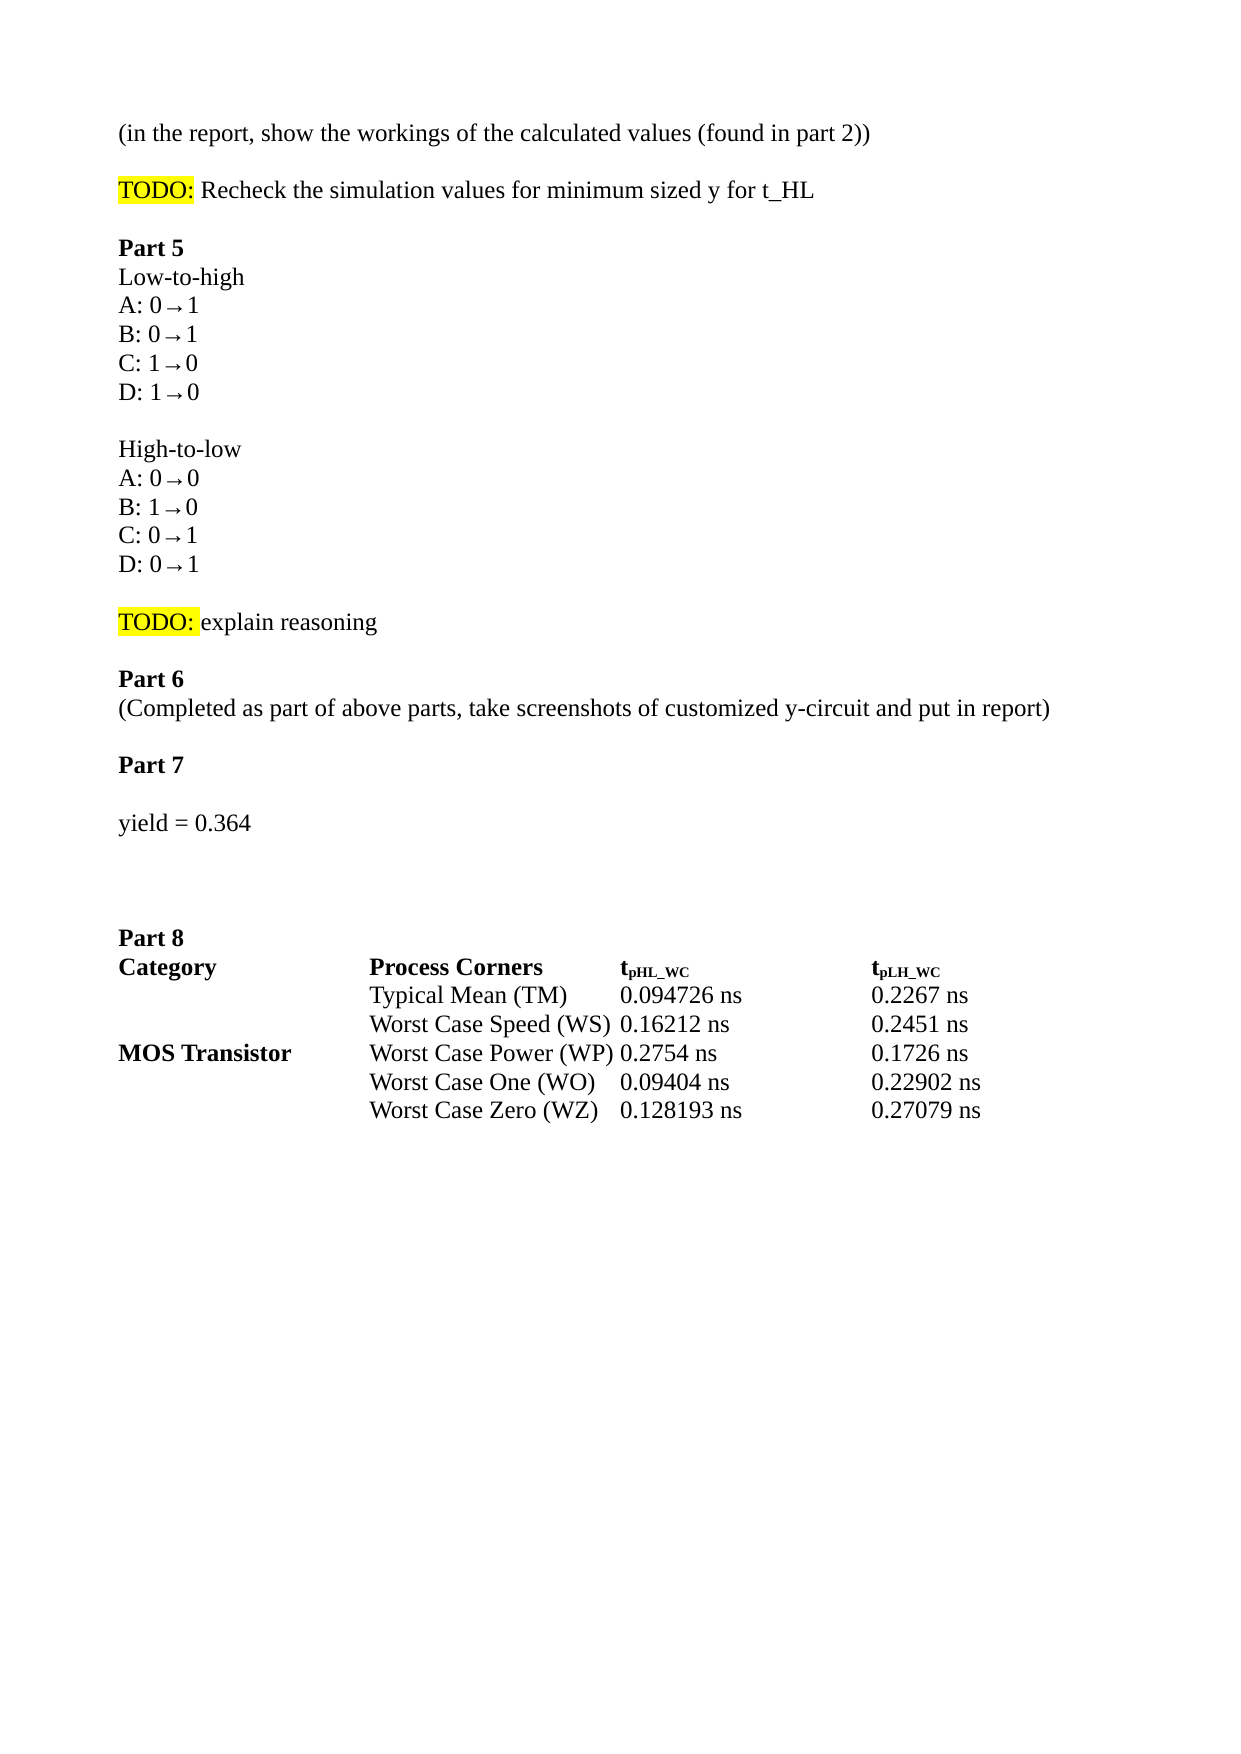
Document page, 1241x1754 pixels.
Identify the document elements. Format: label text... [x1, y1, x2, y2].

text A: 0→0 [118, 463, 1122, 492]
table_cell 0.2754 ns [620, 1038, 871, 1067]
table_header tpHL_WC [620, 952, 871, 981]
table_header Process Corners [369, 952, 620, 981]
table_header Category [118, 952, 369, 981]
text C: 0→1 [118, 521, 1122, 549]
text TODO: explain reasoning [118, 607, 1122, 636]
text A: 0→1 [118, 291, 1122, 319]
table_header tpLH_WC [871, 952, 1122, 981]
table_cell 0.27079 ns [871, 1096, 1122, 1124]
table_cell 0.094726 ns [620, 981, 871, 1009]
text D: 0→1 [118, 549, 1122, 578]
text B: 0→1 [118, 319, 1122, 348]
text Low-to-high [118, 262, 1122, 291]
table_cell 0.09404 ns [620, 1067, 871, 1096]
text High-to-low [118, 434, 1122, 463]
table_cell Worst Case Zero (WZ) [369, 1096, 620, 1124]
table_cell Typical Mean (TM) [369, 981, 620, 1009]
table_cell 0.2267 ns [871, 981, 1122, 1009]
text (Completed as part of above parts, take screenshots of customized y-circuit and put in report) [118, 693, 1122, 722]
text Part 8 [118, 923, 1122, 952]
table_cell MOS Transistor [118, 981, 369, 1124]
table_cell Worst Case Speed (WS) [369, 1009, 620, 1038]
table_cell 0.1726 ns [871, 1038, 1122, 1067]
text TODO: Recheck the simulation values for minimum sized y for t_HL [118, 176, 1122, 204]
text B: 1→0 [118, 492, 1122, 521]
table_cell Worst Case One (WO) [369, 1067, 620, 1096]
text Part 7 [118, 751, 1122, 779]
table_cell 0.128193 ns [620, 1096, 871, 1124]
table_cell 0.16212 ns [620, 1009, 871, 1038]
text D: 1→0 [118, 377, 1122, 406]
table_cell 0.22902 ns [871, 1067, 1122, 1096]
table_cell 0.2451 ns [871, 1009, 1122, 1038]
text C: 1→0 [118, 348, 1122, 377]
text (in the report, show the workings of the calculated values (found in part 2)) [118, 118, 1122, 147]
text yield = 0.364 [118, 808, 1122, 837]
text Part 6 [118, 664, 1122, 693]
table_cell Worst Case Power (WP) [369, 1038, 620, 1067]
text Part 5 [118, 233, 1122, 262]
